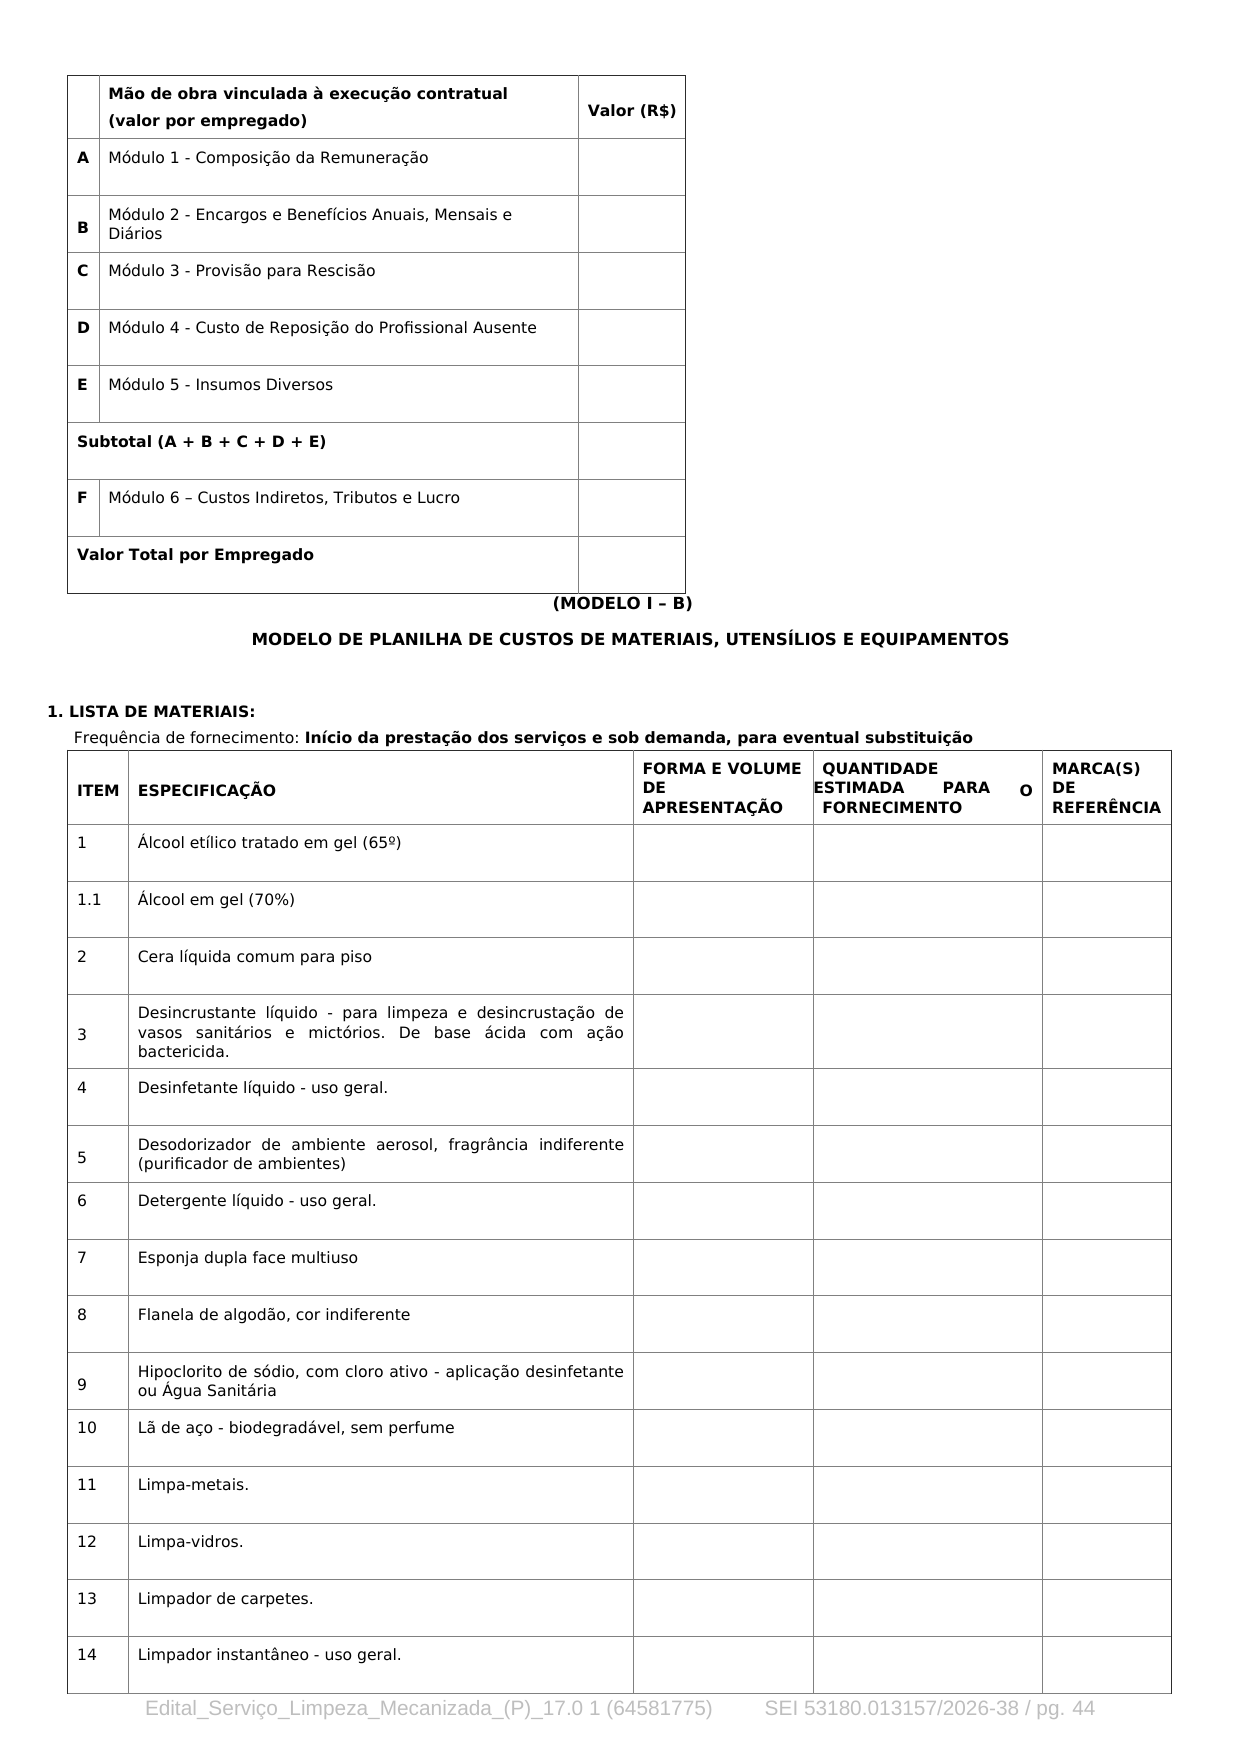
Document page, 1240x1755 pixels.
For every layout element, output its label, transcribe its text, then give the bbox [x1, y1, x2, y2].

table_cell Hipoclorito de sódio, com cloro ativo - aplicação desinfetante ou Água Sanitária [129, 1353, 633, 1409]
table_cell 14 [68, 1637, 128, 1693]
table_cell Desincrustante líquido - para limpeza e desincrustação de vasos sanitários e mictórios. De base ácida com ação bactericida. [129, 995, 633, 1068]
table_cell [814, 1637, 1019, 1693]
table_cell [814, 1296, 1019, 1352]
table_cell [579, 480, 685, 536]
table_cell [634, 1467, 813, 1522]
table_cell Lã de aço - biodegradável, sem perfume [129, 1410, 633, 1466]
table_cell [1019, 1240, 1042, 1295]
table_cell Módulo 3 - Provisão para Rescisão [100, 253, 578, 309]
table_cell [579, 537, 685, 592]
table_cell Esponja dupla face multiuso [129, 1240, 633, 1295]
table_cell Cera líquida comum para piso [129, 938, 633, 994]
table_cell [1043, 1467, 1171, 1522]
table_cell [1043, 825, 1171, 881]
table_cell [1019, 1126, 1042, 1182]
table_cell [579, 139, 685, 195]
table_cell [1019, 995, 1042, 1068]
table_cell Limpa-vidros. [129, 1524, 633, 1579]
table_cell [814, 1524, 1019, 1579]
table_cell [1043, 1580, 1171, 1636]
list LISTA DE MATERIAIS: [47, 703, 1186, 721]
table_cell [1019, 882, 1042, 937]
table_cell 13 [68, 1580, 128, 1636]
table_cell Módulo 4 - Custo de Reposição do Profissional Ausente [100, 310, 578, 365]
table_cell Detergente líquido - uso geral. [129, 1183, 633, 1239]
table_header MARCA(S) DE REFERÊNCIA [1043, 751, 1171, 824]
table_cell [634, 1126, 813, 1182]
table_cell Limpa-metais. [129, 1467, 633, 1522]
table_cell [814, 1410, 1019, 1466]
table_cell Limpador instantâneo - uso geral. [129, 1637, 633, 1693]
table_cell E [68, 366, 99, 422]
table_cell [814, 825, 1019, 881]
table_cell 1 [68, 825, 128, 881]
table_cell 7 [68, 1240, 128, 1295]
table_cell Módulo 2 - Encargos e Benefícios Anuais, Mensais e Diários [100, 196, 578, 252]
table_cell [814, 995, 1019, 1068]
table_cell [814, 1126, 1019, 1182]
table_header ITEM [68, 751, 128, 824]
table_cell [579, 366, 685, 422]
table_cell Desodorizador de ambiente aerosol, fragrância indiferente (purificador de ambientes) [129, 1126, 633, 1182]
table_cell 12 [68, 1524, 128, 1579]
table_header Valor (R$) [579, 76, 685, 138]
table_cell [1043, 995, 1171, 1068]
table_cell D [68, 310, 99, 365]
table_cell [634, 1353, 813, 1409]
table_cell F [68, 480, 99, 536]
table_cell 8 [68, 1296, 128, 1352]
table_cell [1043, 1524, 1171, 1579]
table_cell B [68, 196, 99, 252]
table_cell [1019, 1637, 1042, 1693]
table_cell Flanela de algodão, cor indiferente [129, 1296, 633, 1352]
table_cell [1019, 1580, 1042, 1636]
table_header Mão de obra vinculada à execução contratual (valor por empregado) [100, 76, 578, 138]
table_cell [1043, 1353, 1171, 1409]
table_cell [634, 1183, 813, 1239]
table_cell [1019, 1183, 1042, 1239]
text MODELO DE PLANILHA DE CUSTOS DE MATERIAIS, UTENSÍLIOS E EQUIPAMENTOS [69, 630, 1010, 650]
table_cell [1019, 1353, 1042, 1409]
table_header FORMA E VOLUME DE APRESENTAÇÃO [634, 751, 813, 824]
table_header QUANTIDADE ESTIMADA PARA FORNECIMENTO [814, 751, 1019, 824]
table_cell [634, 1637, 813, 1693]
table_cell [1043, 1240, 1171, 1295]
table_cell Limpador de carpetes. [129, 1580, 633, 1636]
table_cell [1043, 1296, 1171, 1352]
table_cell Subtotal (A + B + C + D + E) [68, 423, 578, 479]
table_cell [579, 253, 685, 309]
table_cell [814, 1069, 1019, 1125]
table_cell [579, 310, 685, 365]
table_cell [814, 1353, 1019, 1409]
table_cell 5 [68, 1126, 128, 1182]
table_cell Álcool etílico tratado em gel (65º) [129, 825, 633, 881]
table_cell Módulo 5 - Insumos Diversos [100, 366, 578, 422]
table_cell 2 [68, 938, 128, 994]
table_cell [634, 938, 813, 994]
table_cell [634, 1069, 813, 1125]
table_cell [634, 1296, 813, 1352]
table_cell [634, 882, 813, 937]
table_cell Álcool em gel (70%) [129, 882, 633, 937]
table_cell [634, 1410, 813, 1466]
table_cell 1.1 [68, 882, 128, 937]
table_cell [1043, 1126, 1171, 1182]
table_cell [634, 1524, 813, 1579]
table_cell [1043, 1637, 1171, 1693]
table_cell [1019, 1410, 1042, 1466]
text Frequência de fornecimento: Início da prestação dos serviços e sob demanda, para eventual substituição [74, 729, 1186, 748]
table_cell Desinfetante líquido - uso geral. [129, 1069, 633, 1125]
table_cell [1019, 825, 1042, 881]
table_cell [1019, 1296, 1042, 1352]
table_cell Módulo 1 - Composição da Remuneração [100, 139, 578, 195]
table_cell [814, 1467, 1019, 1522]
table_header O [1019, 751, 1042, 824]
table_cell [814, 1580, 1019, 1636]
table_cell [579, 196, 685, 252]
table_cell [1043, 1410, 1171, 1466]
table_cell [1019, 1467, 1042, 1522]
table_cell C [68, 253, 99, 309]
table_cell 4 [68, 1069, 128, 1125]
table_cell [814, 1183, 1019, 1239]
table_header ESPECIFICAÇÃO [129, 751, 633, 824]
table_cell [634, 825, 813, 881]
table_cell [1019, 938, 1042, 994]
table_cell [814, 882, 1019, 937]
table_cell [1019, 1069, 1042, 1125]
table_cell [1019, 1524, 1042, 1579]
table_cell 11 [68, 1467, 128, 1522]
table_cell 10 [68, 1410, 128, 1466]
table_cell Módulo 6 – Custos Indiretos, Tributos e Lucro [100, 480, 578, 536]
table_cell [634, 1240, 813, 1295]
table_cell 6 [68, 1183, 128, 1239]
table_header [68, 76, 99, 138]
table_cell Valor Total por Empregado [68, 537, 578, 592]
table_cell [579, 423, 685, 479]
table_cell [814, 938, 1019, 994]
subtitle (MODELO I – B) [69, 593, 1176, 613]
table_cell [1043, 1183, 1171, 1239]
table_cell A [68, 139, 99, 195]
table_cell 3 [68, 995, 128, 1068]
table_cell [814, 1240, 1019, 1295]
table_cell 9 [68, 1353, 128, 1409]
table_cell [1043, 1069, 1171, 1125]
table_cell [1043, 882, 1171, 937]
table_cell [1043, 938, 1171, 994]
table_cell [634, 995, 813, 1068]
table_cell [634, 1580, 813, 1636]
